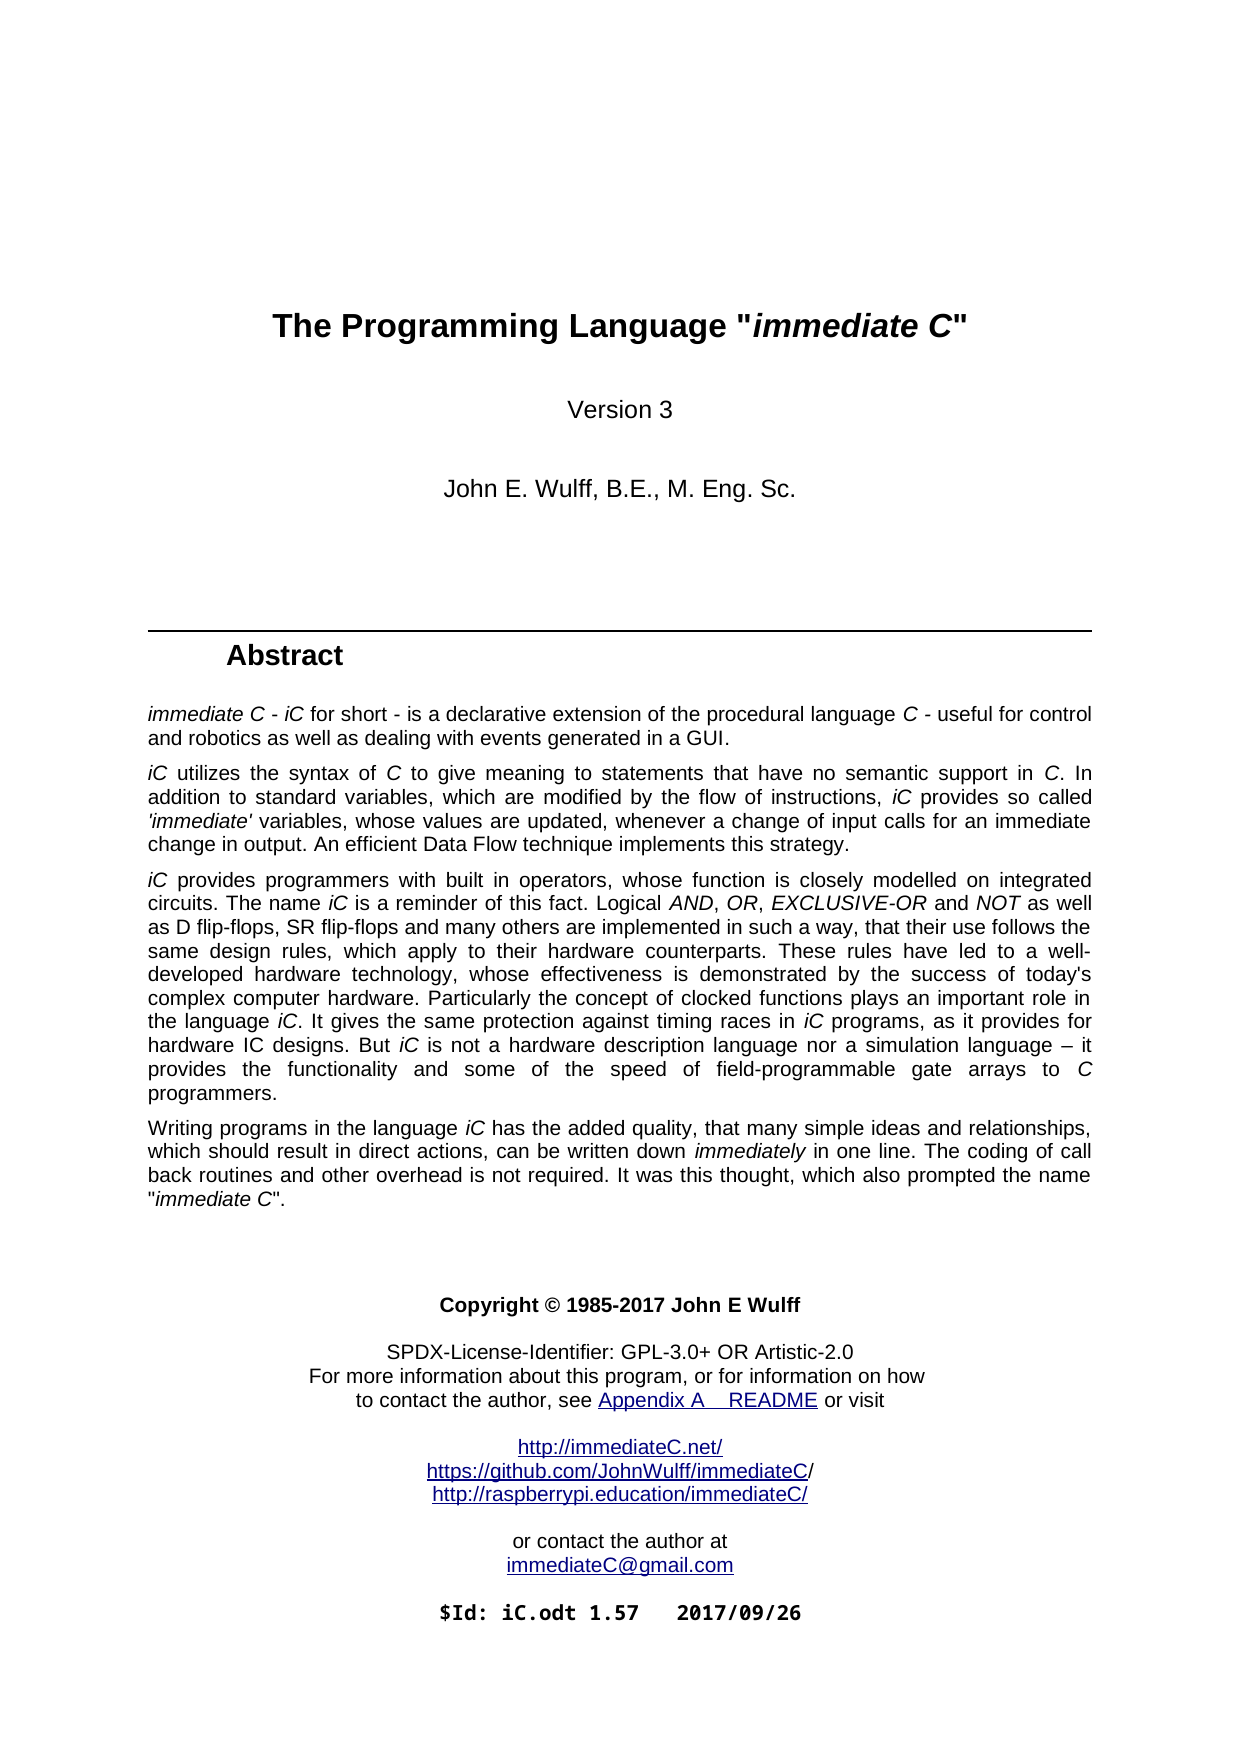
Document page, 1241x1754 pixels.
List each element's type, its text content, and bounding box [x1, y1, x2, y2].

text https://github.com/JohnWulff/immediateC/ [148, 1459, 1092, 1483]
text John E. Wulff, B.E., M. Eng. Sc. [148, 475, 1092, 503]
text For more information about this program, or for information on how [148, 1364, 1092, 1388]
text Writing programs in the language iC has the added quality, that many simple ideas and relationships, which should result in direct actions, can be written down immediately in one line. The coding of call back routines and other overhead is not required. It was this thought, which also prompted the name "immediate C". [148, 1116, 1092, 1211]
text iC utilizes the syntax of C to give meaning to statements that have no semantic support in C. In addition to standard variables, which are modified by the flow of instructions, iC provides so called 'immediate' variables, whose values are updated, whenever a change of input calls for an immediate change in output. An efficient Data Flow technique implements this strategy. [148, 762, 1092, 856]
text SPDX-License-Identifier: GPL-3.0+ OR Artistic-2.0 [148, 1341, 1092, 1364]
text iC provides programmers with built in operators, whose function is closely modelled on integrated circuits. The name iC is a reminder of this fact. Logical AND, OR, EXCLUSIVE-OR and NOT as well as D flip-flops, SR flip-flops and many others are implemented in such a way, that their use follows the same design rules, which apply to their hardware counterparts. These rules have led to a well-developed hardware technology, whose effectiveness is demonstrated by the success of today's complex computer hardware. Particularly the concept of clocked functions plays an important role in the language iC. It gives the same protection against timing races in iC programs, as it provides for hardware IC designs. But iC is not a hardware description language nor a simulation language – it provides the functionality and some of the speed of field-programmable gate arrays to C programmers. [148, 868, 1092, 1105]
text immediateC@gmail.com [148, 1554, 1092, 1577]
text Version 3 [148, 396, 1092, 424]
subtitle Abstract [148, 632, 1092, 679]
text http://immediateC.net/ [148, 1436, 1092, 1459]
text to contact the author, see Appendix A README or visit [148, 1388, 1092, 1412]
text or contact the author at [148, 1530, 1092, 1554]
text http://raspberrypi.education/immediateC/ [148, 1483, 1092, 1506]
text The Programming Language "immediate C" [148, 307, 1092, 344]
text Copyright © 1985-2017 John E Wulff [148, 1294, 1092, 1317]
text immediate C - iC for short - is a declarative extension of the procedural language C - useful for control and robotics as well as dealing with events generated in a GUI. [148, 703, 1092, 750]
text $Id: iC.odt 1.57 2017/09/26 [148, 1601, 1092, 1625]
